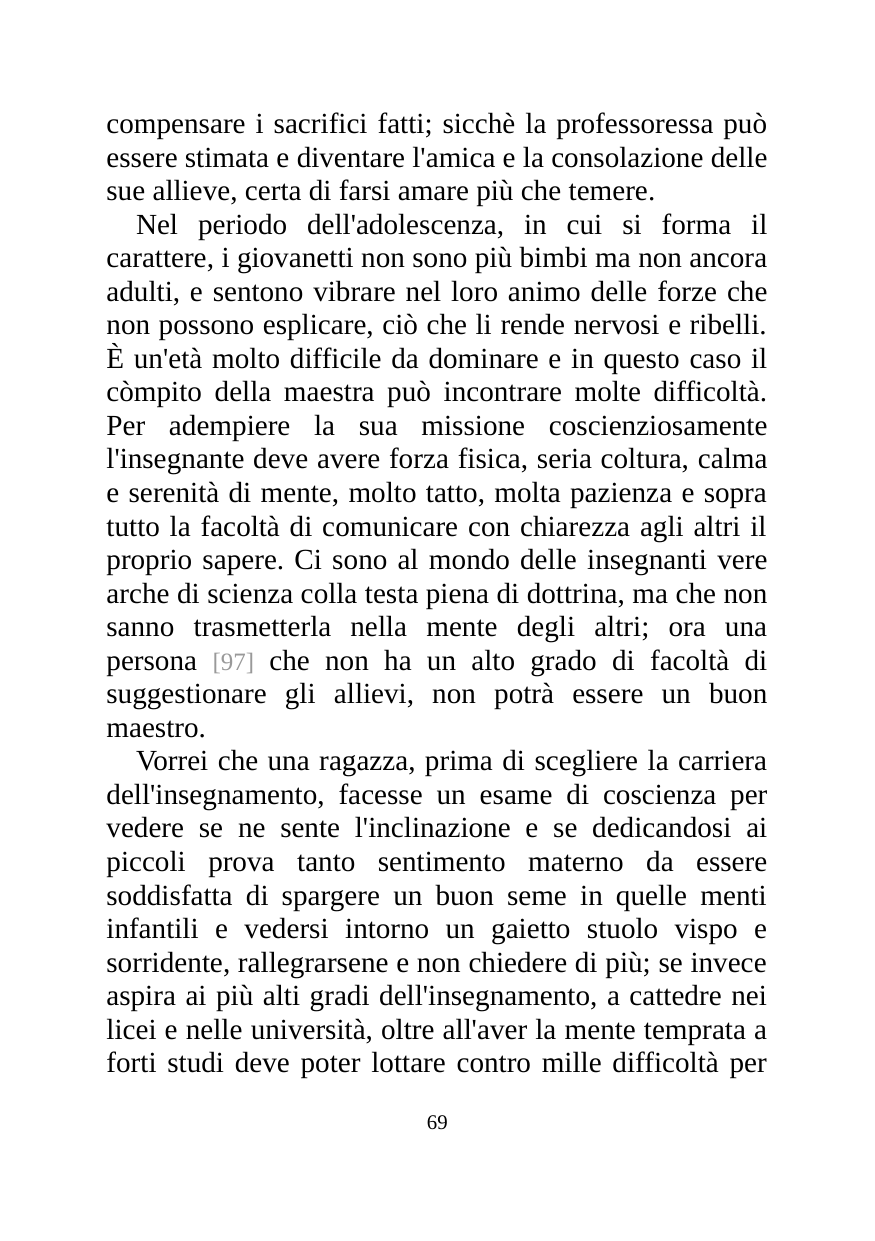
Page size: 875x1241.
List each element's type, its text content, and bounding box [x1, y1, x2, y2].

text Nel periodo dell'adolescenza, in cui si forma il carattere, i giovanetti non sono più bimbi ma non ancora adulti, e sentono vibrare nel loro animo delle forze che non possono esplicare, ciò che li rende nervosi e ribelli. È un'età molto difficile da dominare e in questo caso il còmpito della maestra può incontrare molte difficoltà. Per adempiere la sua missione coscienziosamente l'insegnante deve avere forza fisica, seria coltura, calma e serenità di mente, molto tatto, molta pazienza e sopra tutto la facoltà di comunicare con chiarezza agli altri il proprio sapere. Ci sono al mondo delle insegnanti vere arche di scienza colla testa piena di dottrina, ma che non sanno trasmetterla nella mente degli altri; ora una persona [97] che non ha un alto grado di facoltà di suggestionare gli allievi, non potrà essere un buon maestro. [106, 207, 768, 743]
text Vorrei che una ragazza, prima di scegliere la carriera dell'insegnamento, facesse un esame di coscienza per vedere se ne sente l'inclinazione e se dedicandosi ai piccoli prova tanto sentimento materno da essere soddisfatta di spargere un buon seme in quelle menti infantili e vedersi intorno un gaietto stuolo vispo e sorridente, rallegrarsene e non chiedere di più; se invece aspira ai più alti gradi dell'insegnamento, a cattedre nei licei e nelle università, oltre all'aver la mente temprata a forti studi deve poter lottare contro mille difficoltà per [106, 743, 768, 1079]
text compensare i sacrifici fatti; sicchè la professoressa può essere stimata e diventare l'amica e la consolazione delle sue allieve, certa di farsi amare più che temere. [106, 106, 768, 207]
